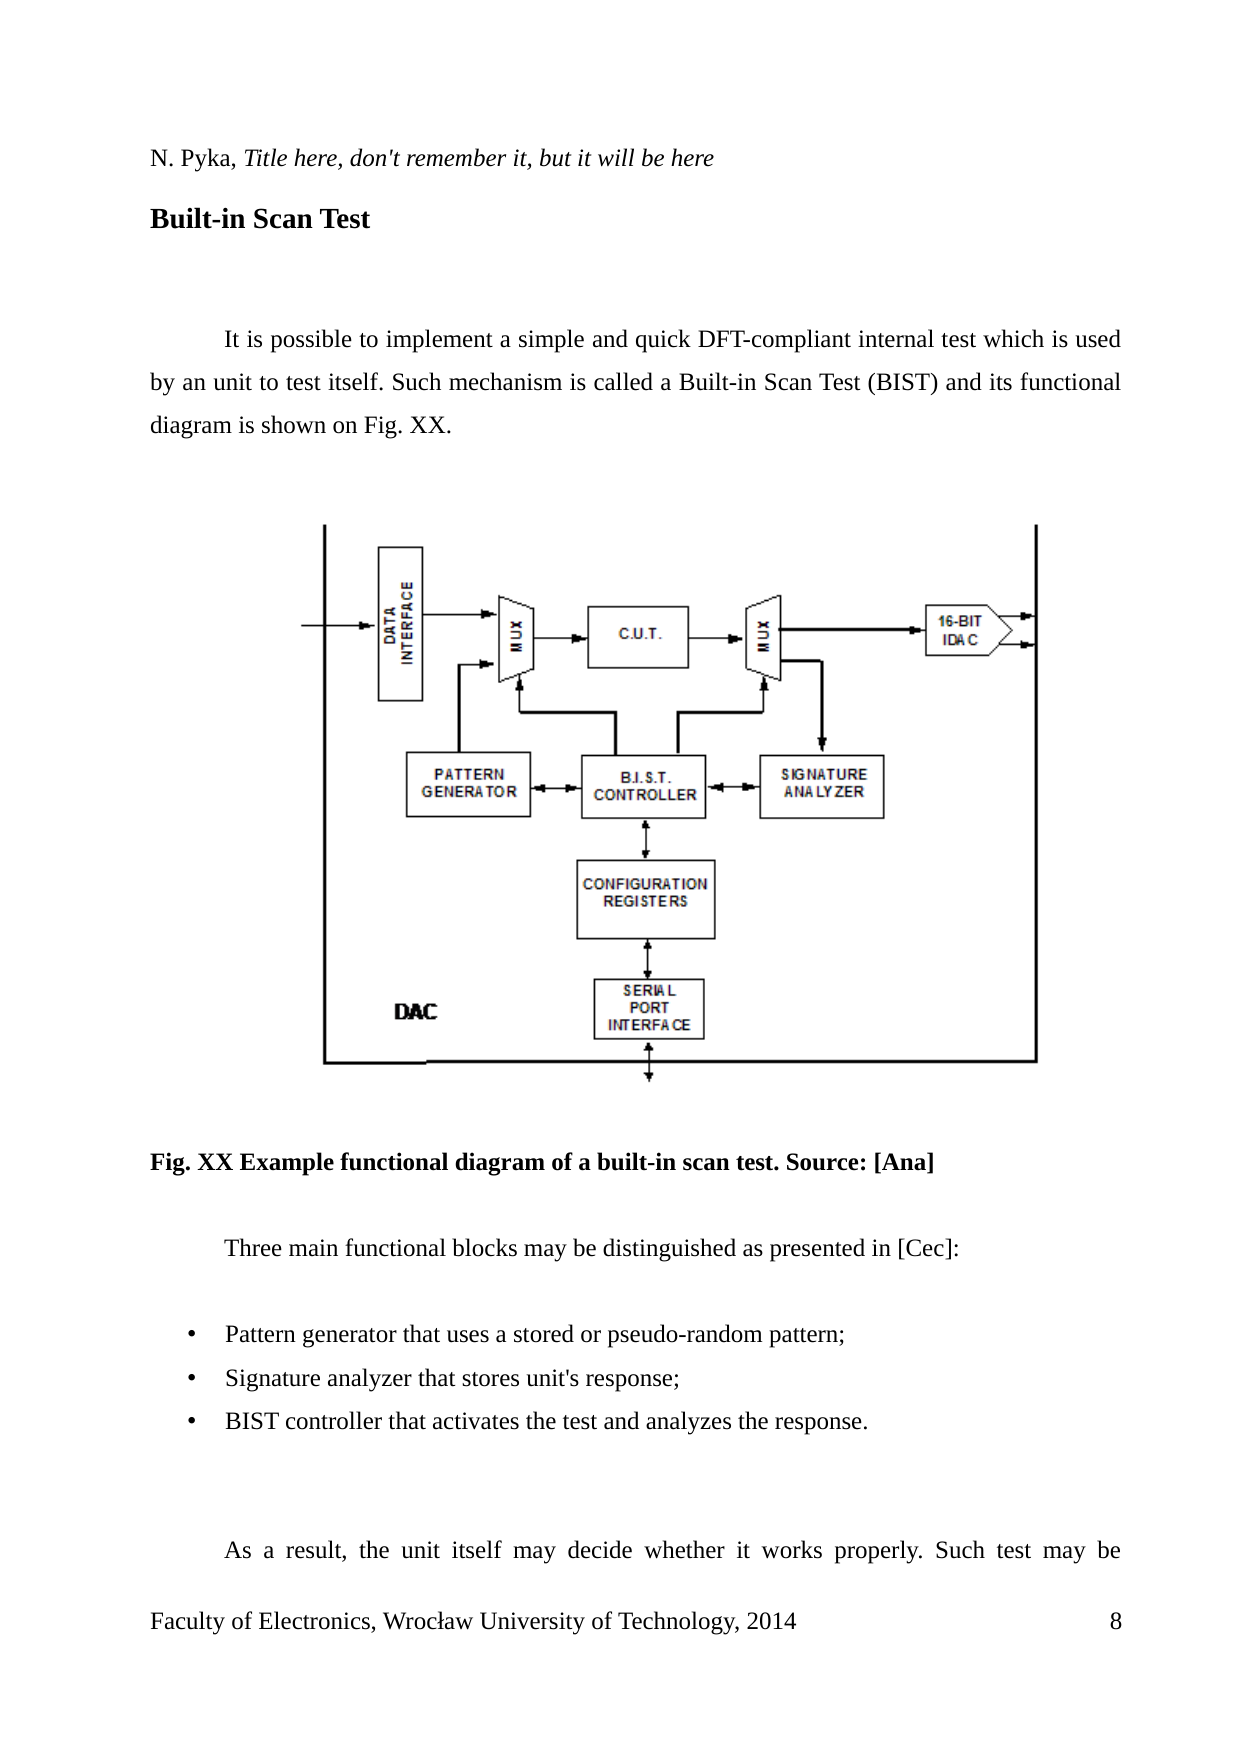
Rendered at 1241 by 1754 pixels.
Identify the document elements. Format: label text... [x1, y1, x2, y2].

text It is possible to implement a simple and quick DFT-compliant internal test which is used by an unit to test itself. Such mechanism is called a Built-in Scan Test (BIST) and its functional diagram is shown on Fig. XX. [150, 324, 1122, 439]
picture [253, 492, 1085, 1090]
text Three main functional blocks may be distinguished as presented in [Cec]: [150, 1233, 1122, 1262]
list Signature analyzer that stores unit's response; [187, 1363, 1122, 1391]
subtitle Built-in Scan Test [150, 201, 1122, 235]
list BIST controller that activates the test and analyzes the response. [187, 1406, 1122, 1434]
text As a result, the unit itself may decide whether it works properly. Such test may be [150, 1535, 1122, 1564]
list Pattern generator that uses a stored or pseudo-random pattern; [187, 1319, 1122, 1348]
text Fig. XX Example functional diagram of a built-in scan test. Source: [Ana] [150, 1147, 1122, 1176]
